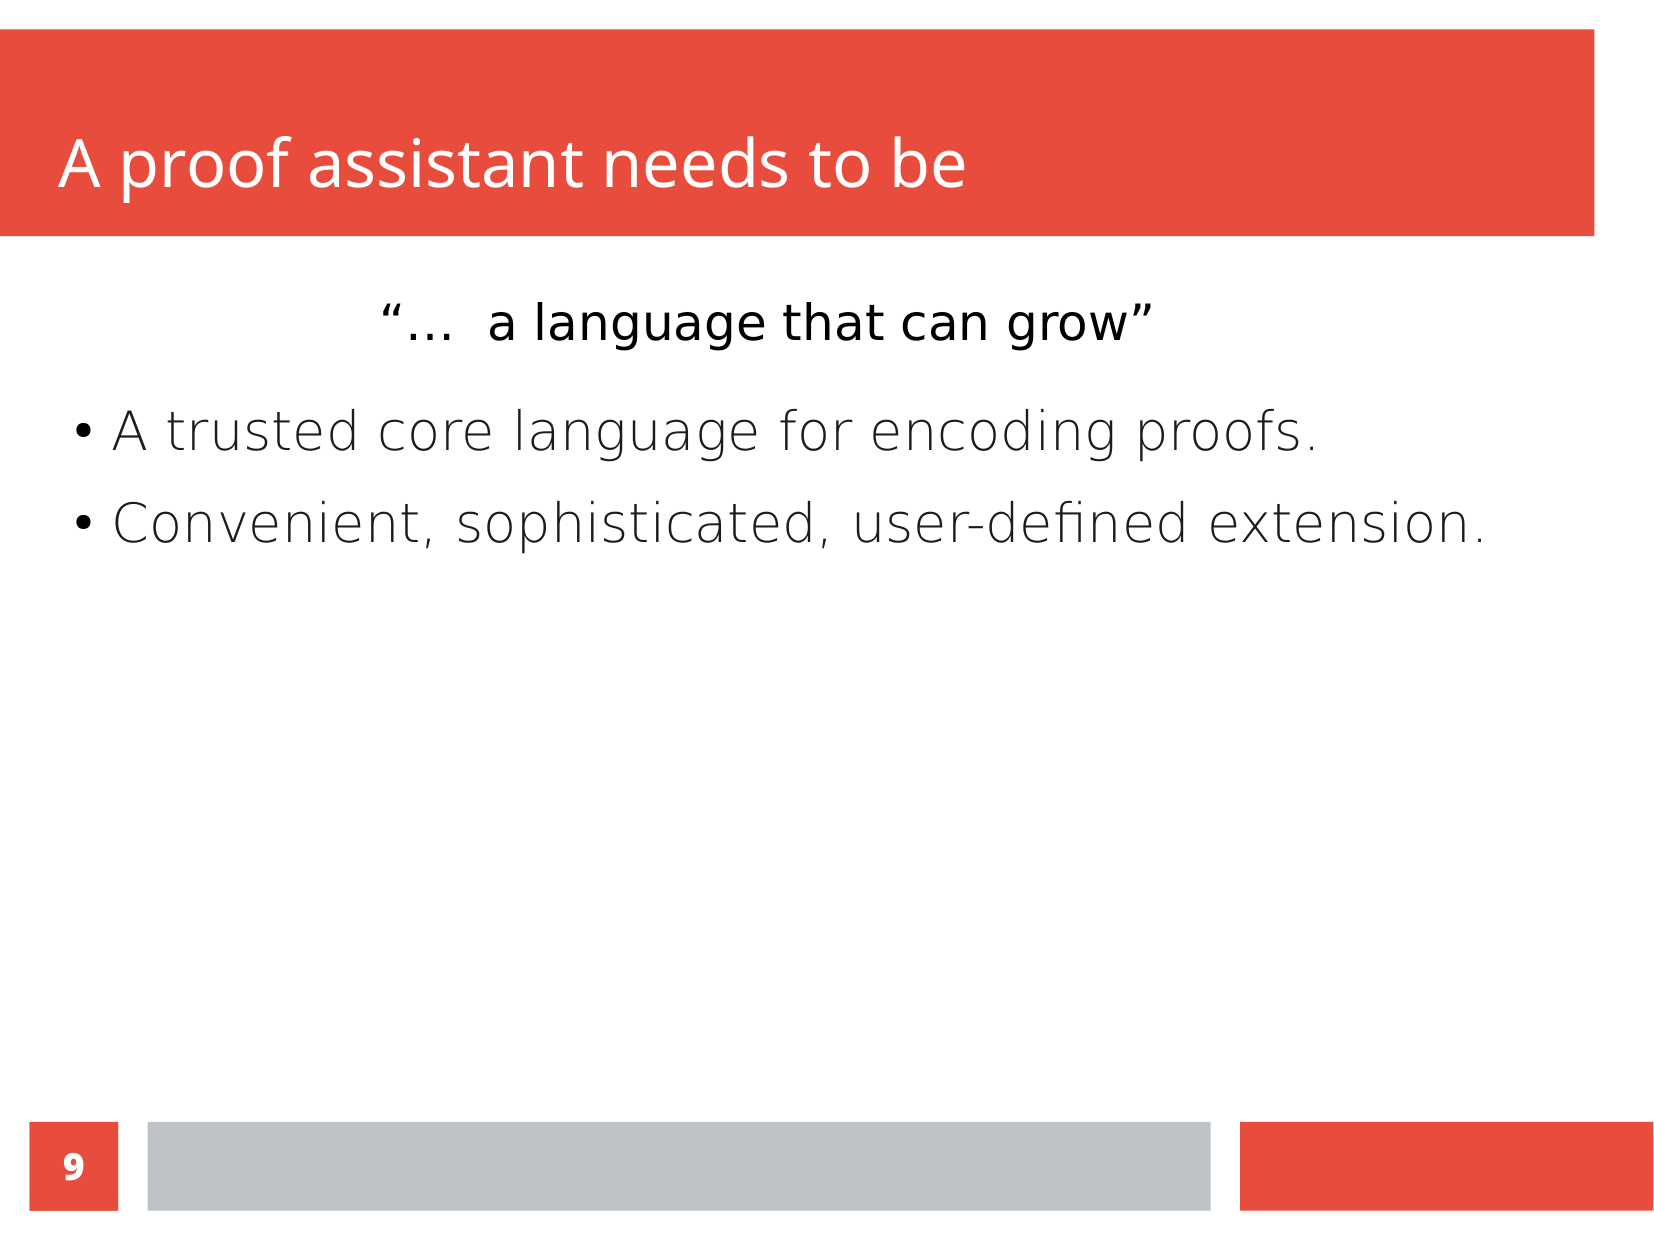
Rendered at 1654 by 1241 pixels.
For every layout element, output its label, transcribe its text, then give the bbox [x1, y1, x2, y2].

title A proof assistant needs to be [59, 59, 1595, 207]
text_box “… a language that can grow” [364, 286, 1261, 361]
list A trusted core language for encoding proofs. Convenient, sophisticated, user-defined extension. [59, 324, 1565, 1093]
